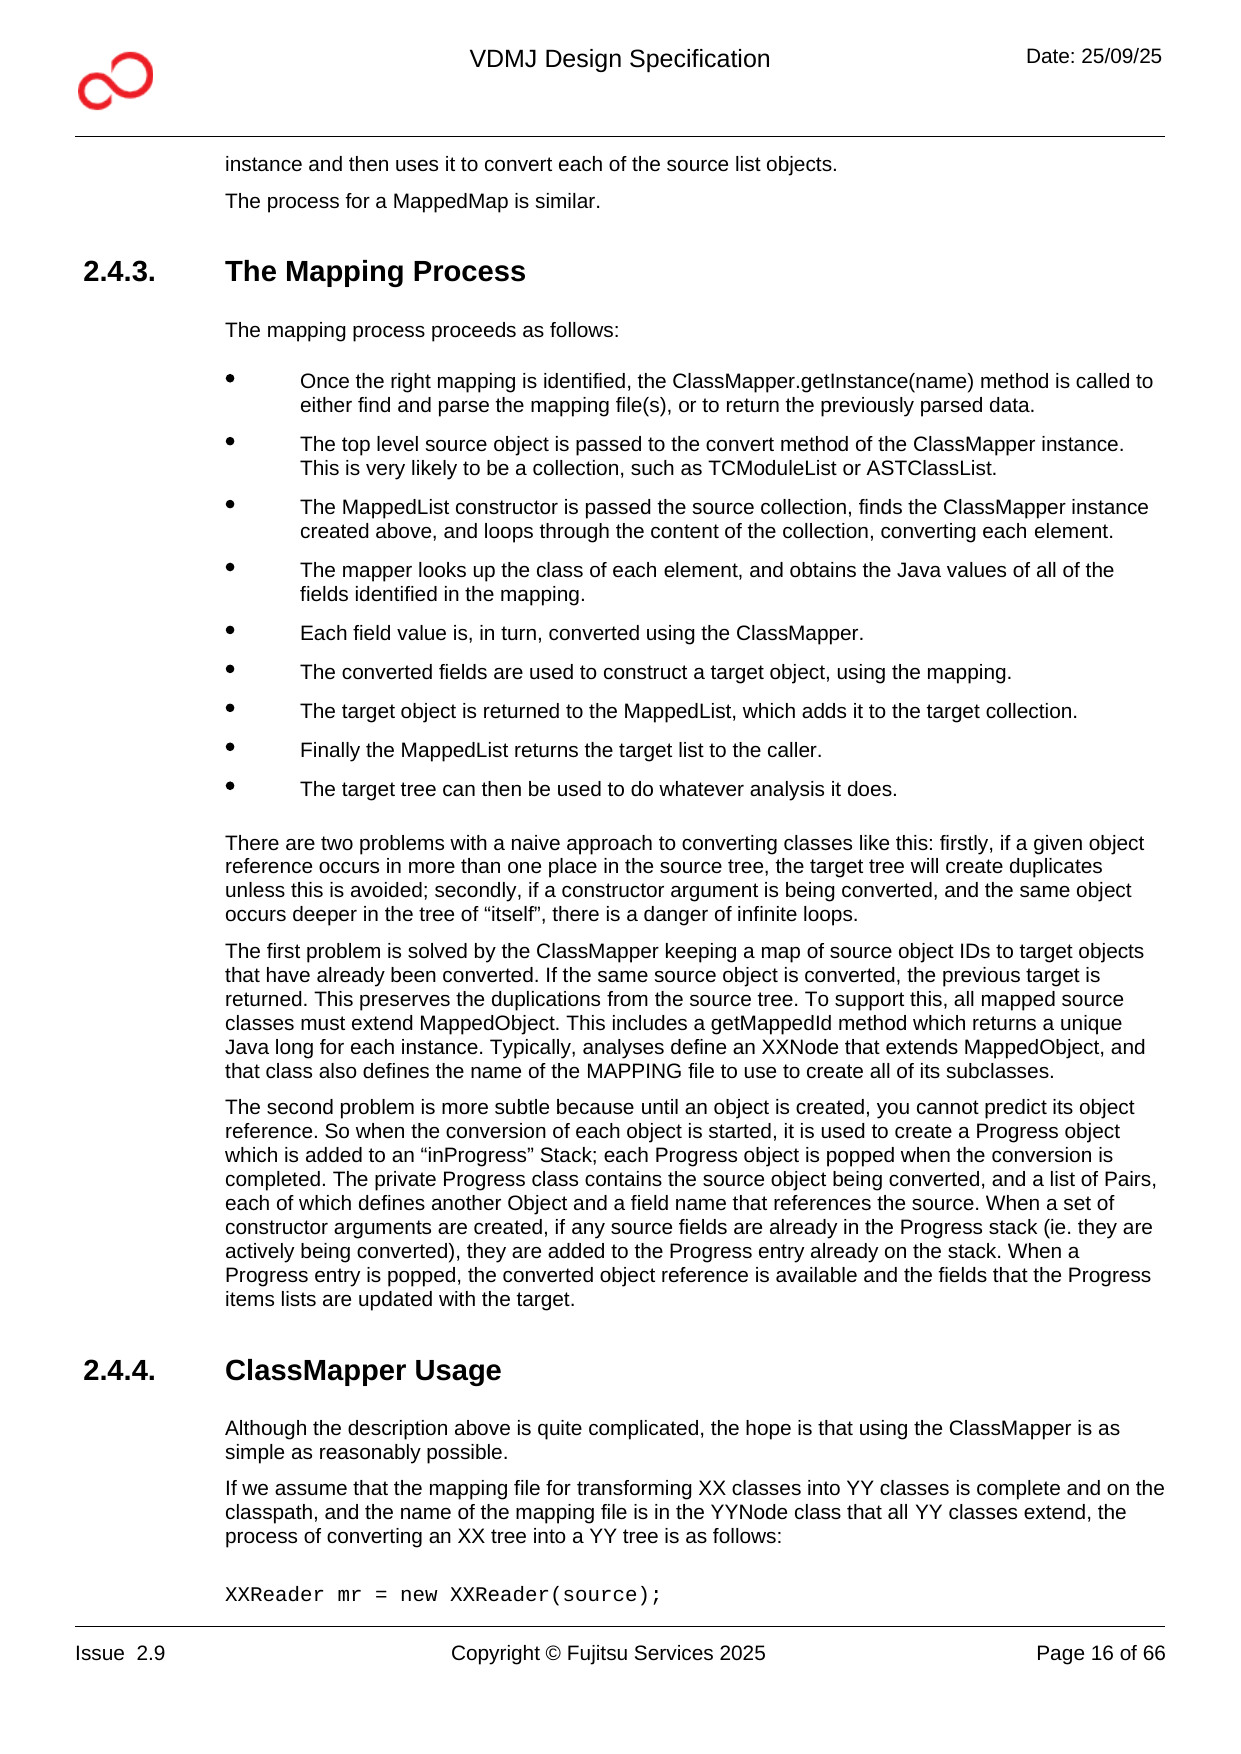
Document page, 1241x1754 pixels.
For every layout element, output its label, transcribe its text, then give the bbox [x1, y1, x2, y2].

subtitle The Mapping Process [75, 255, 1165, 288]
list The MappedList constructor is passed the source collection, finds the ClassMapper instance created above, and loops through the content of the collection, converting each element. [225, 495, 1165, 543]
text If we assume that the mapping file for transforming XX classes into YY classes is complete and on the classpath, and the name of the mapping file is in the YYNode class that all YY classes extend, the process of converting an XX tree into a YY tree is as follows: [225, 1477, 1165, 1548]
list Once the right mapping is identified, the ClassMapper.getInstance(name) method is called to either find and parse the mapping file(s), or to return the previously parsed data. [225, 369, 1165, 417]
text instance and then uses it to convert each of the source list objects. [225, 152, 1165, 176]
list The mapper looks up the class of each element, and obtains the Java values of all of the fields identified in the mapping. [225, 558, 1165, 606]
text The second problem is more subtle because until an object is created, you cannot predict its object reference. So when the conversion of each object is started, it is used to create a Progress object which is added to an “inProgress” Stack; each Progress object is popped when the conversion is completed. The private Progress class contains the source object being converted, and a list of Pairs, each of which defines another Object and a field name that references the source. When a set of constructor arguments are created, if any source fields are already in the Progress stack (ie. they are actively being converted), they are added to the Progress entry already on the stack. When a Progress entry is popped, the converted object reference is available and the fields that the Progress items lists are updated with the target. [225, 1095, 1165, 1311]
picture [78, 44, 153, 120]
list Each field value is, in turn, converted using the ClassMapper. [225, 621, 1165, 645]
subtitle ClassMapper Usage [75, 1353, 1165, 1386]
list The target object is returned to the MappedList, which adds it to the target collection. [225, 699, 1165, 723]
text Although the description above is quite complicated, the hope is that using the ClassMapper is as simple as reasonably possible. [225, 1416, 1165, 1464]
list The target tree can then be used to do whatever analysis it does. [225, 777, 1165, 801]
list The top level source object is passed to the convert method of the ClassMapper instance. This is very likely to be a collection, such as TCModuleList or ASTClassList. [225, 432, 1165, 480]
text XXReader mr = new XXReader(source); [225, 1583, 1165, 1606]
list The converted fields are used to construct a target object, using the mapping. [225, 660, 1165, 684]
text There are two problems with a naive approach to converting classes like this: firstly, if a given object reference occurs in more than one place in the source tree, the target tree will create duplicates unless this is avoided; secondly, if a constructor argument is being converted, and the same object occurs deeper in the tree of “itself”, there is a danger of infinite loops. [225, 831, 1165, 927]
list Finally the MappedList returns the target list to the caller. [225, 738, 1165, 762]
text The mapping process proceeds as follows: [225, 318, 1165, 342]
text The first problem is solved by the ClassMapper keeping a map of source object IDs to target objects that have already been converted. If the same source object is converted, the previous target is returned. This preserves the duplications from the source tree. To support this, all mapped source classes must extend MappedObject. This includes a getMappedId method which returns a unique Java long for each instance. Typically, analyses define an XXNode that extends MappedObject, and that class also defines the name of the MAPPING file to use to create all of its subclasses. [225, 939, 1165, 1083]
text The process for a MappedMap is similar. [225, 189, 1165, 213]
